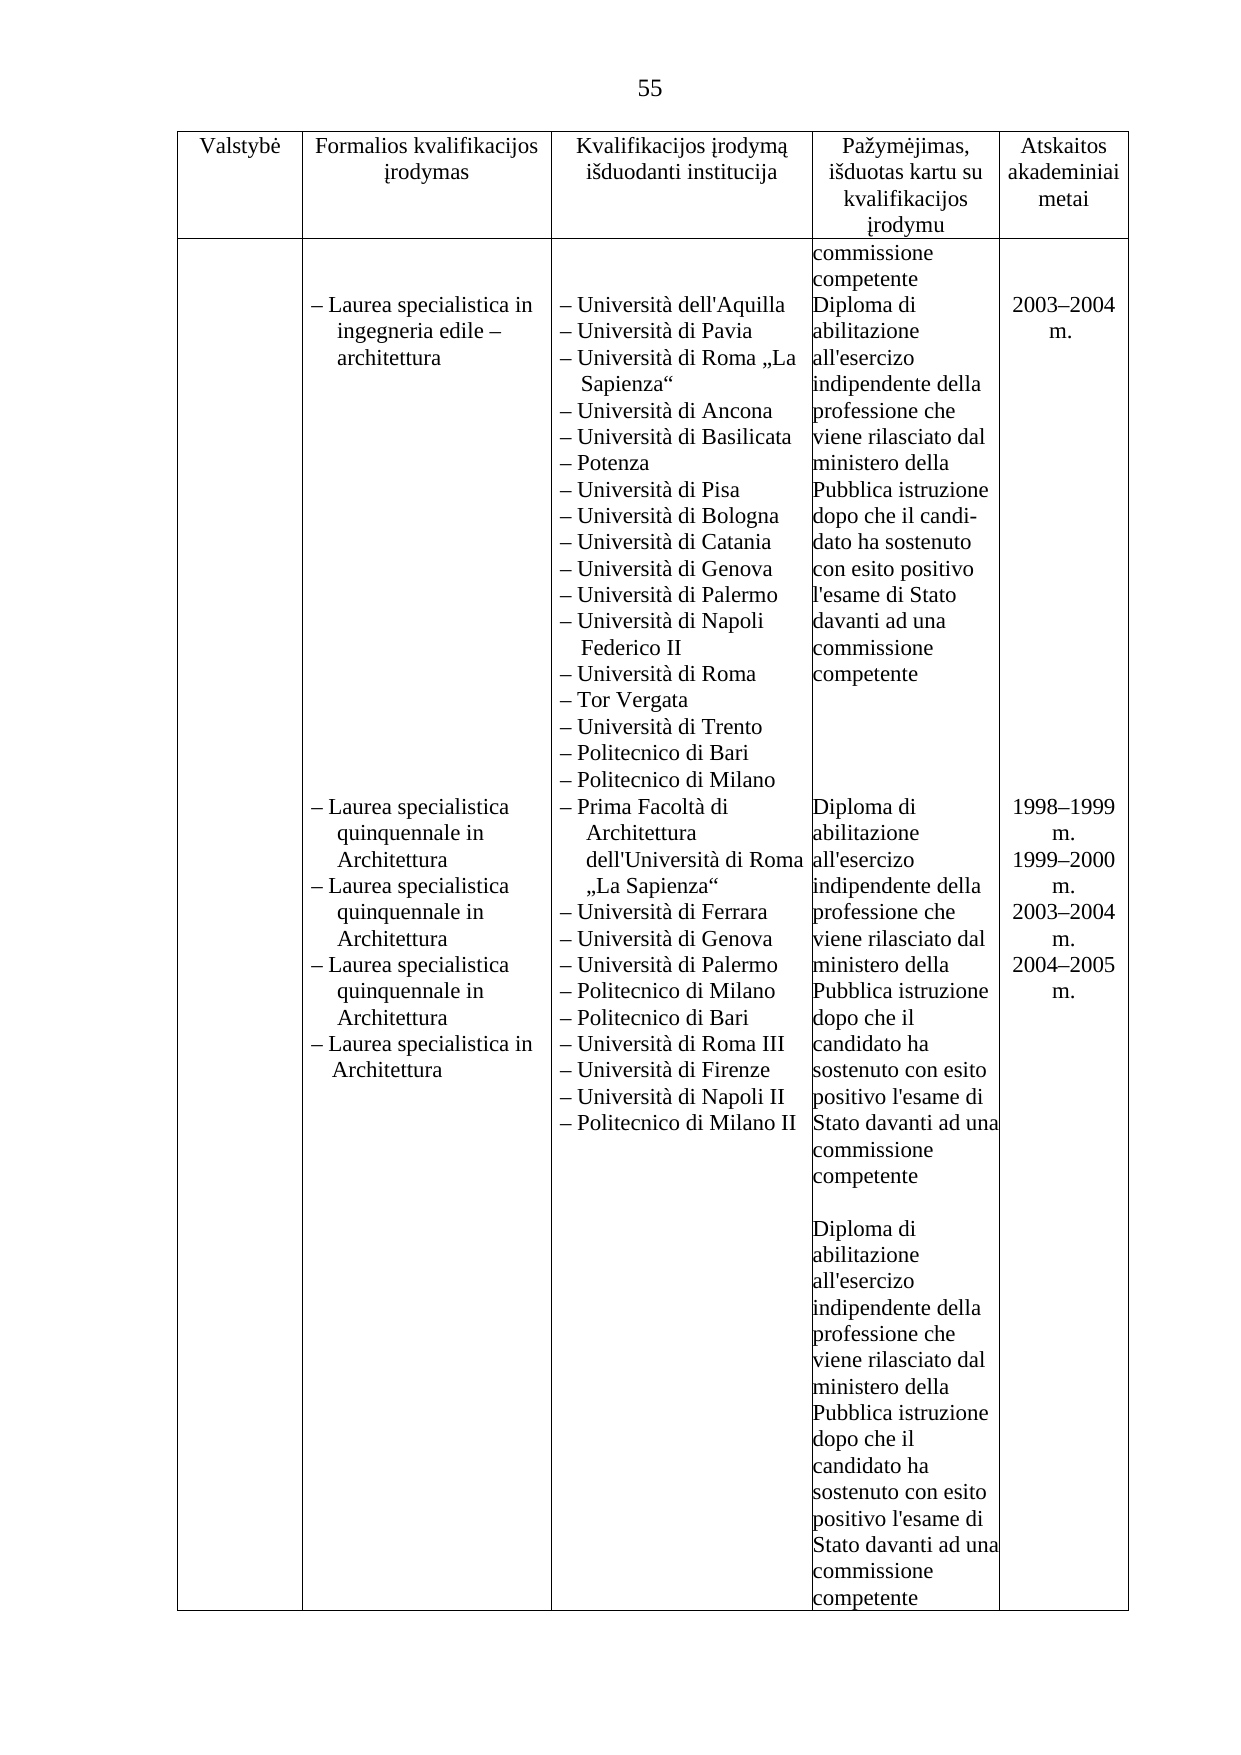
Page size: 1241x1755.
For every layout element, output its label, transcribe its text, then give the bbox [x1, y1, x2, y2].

table_header Kvalifikacijos įrodymą išduodanti institucija [552, 132, 812, 237]
table_cell 1998–1999 m. 1999–2000 m. 2003–2004 m. 2004–2005 m. [1000, 792, 1128, 1610]
table_cell [303, 239, 551, 291]
table_header Formalios kvalifikacijos įrodymas [303, 132, 551, 237]
table_header Atskaitos akademiniai metai [1000, 132, 1128, 237]
table_cell Diploma di abilitazione all'esercizo indipendente della professione che viene rilasciato dal ministero della Pubblica istruzione dopo che il candidato ha sostenuto con esito positivo l'esame di Stato davanti ad una commissione competente Diploma di abilitazione all'esercizo indipendente della professione che viene rilasciato dal ministero della Pubblica istruzione dopo che il candidato ha sostenuto con esito positivo l'esame di Stato davanti ad una commissione competente [813, 792, 999, 1610]
table_cell [552, 239, 812, 291]
table_header Pažymėjimas, išduotas kartu su kvalifikacijos įrodymu [813, 132, 999, 237]
table_cell – Università dell'Aquilla – Università di Pavia – Università di Roma „La Sapienza“ – Università di Ancona – Università di Basilicata – Potenza – Università di Pisa – Università di Bologna – Università di Catania – Università di Genova – Università di Palermo – Università di Napoli Federico II – Università di Roma – Tor Vergata – Università di Trento – Politecnico di Bari – Politecnico di Milano [552, 291, 812, 792]
table_cell – Laurea specialistica in ingegneria edile – architettura [303, 291, 551, 792]
table_header Valstybė [178, 132, 302, 237]
table_cell 2003–2004 m. [1000, 291, 1128, 792]
table_cell – Prima Facoltà di Architettura dell'Università di Roma „La Sapienza“ – Università di Ferrara – Università di Genova – Università di Palermo – Politecnico di Milano – Politecnico di Bari – Università di Roma III – Università di Firenze – Università di Napoli II – Politecnico di Milano II [552, 792, 812, 1610]
table_cell [178, 291, 302, 1610]
table_cell – Laurea specialistica quinquennale in Architettura – Laurea specialistica quinquennale in Architettura – Laurea specialistica quinquennale in Architettura – Laurea specialistica in Architettura [303, 792, 551, 1610]
table_cell [178, 239, 302, 291]
table_cell Diploma di abilitazione all'esercizo indipendente della professione che viene rilasciato dal ministero della Pubblica istruzione dopo che il candi- dato ha sostenuto con esito positivo l'esame di Stato davanti ad una commissione competente [813, 291, 999, 792]
table_cell commissione competente [813, 239, 999, 291]
table_cell [1000, 239, 1128, 291]
